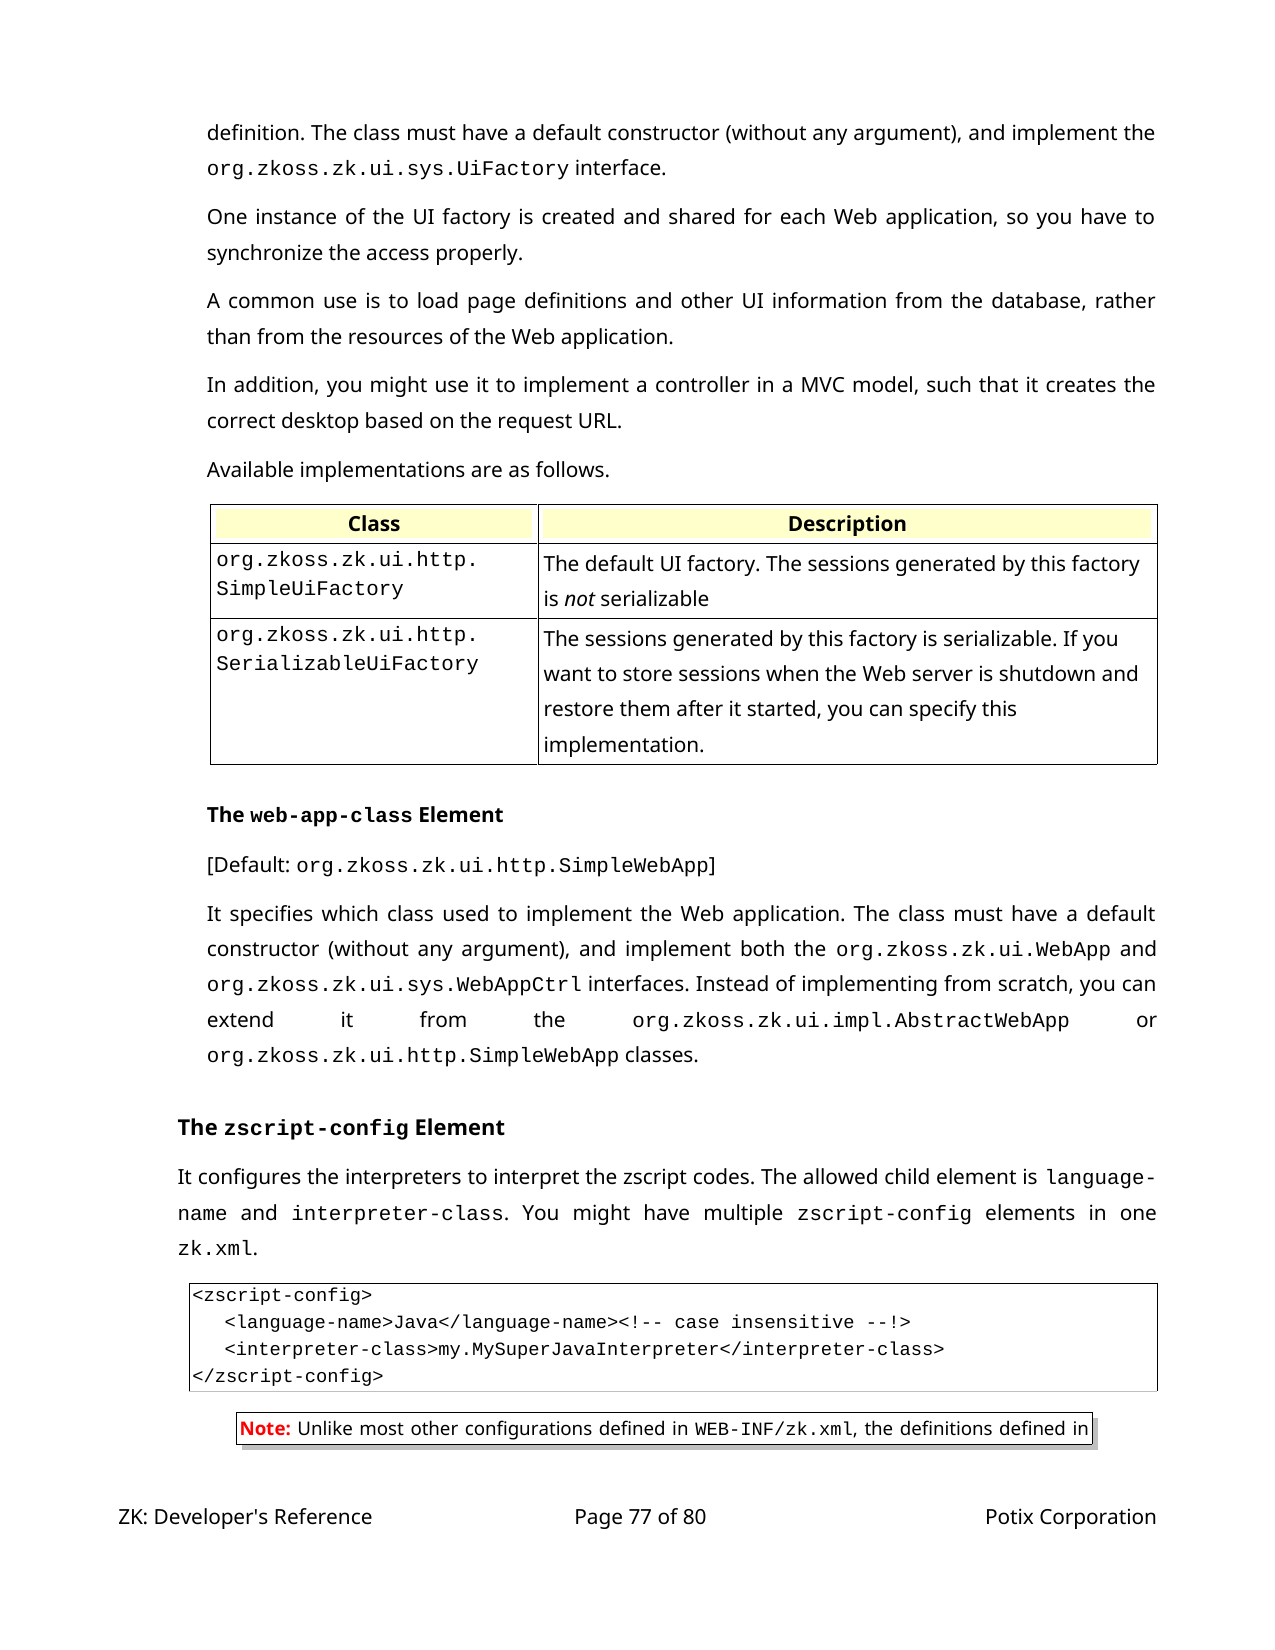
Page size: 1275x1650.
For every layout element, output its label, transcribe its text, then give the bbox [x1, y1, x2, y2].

text definition. The class must have a default constructor (without any argument), and implement the org.zkoss.zk.ui.sys.UiFactory interface. [207, 118, 1157, 182]
table_cell org.zkoss.zk.ui.http. SerializableUiFactory [211, 619, 537, 764]
text <interpreter-class>my.MySuperJavaInterpreter</interpreter-class> [190, 1337, 1157, 1361]
text It configures the interpreters to interpret the zscript codes. The allowed child element is language-name and interpreter-class. You might have multiple zscript-config elements in one zk.xml. [177, 1162, 1157, 1262]
subtitle The zscript-config Element [177, 1112, 1157, 1142]
text A common use is to load page definitions and other UI information from the database, rather than from the resources of the Web application. [207, 287, 1157, 350]
text <zscript-config> [190, 1284, 1157, 1307]
text In addition, you might use it to implement a controller in a MVC model, such that it creates the correct desktop based on the request URL. [207, 371, 1157, 434]
text It specifies which class used to implement the Web application. The class must have a default constructor (without any argument), and implement both the org.zkoss.zk.ui.WebApp and org.zkoss.zk.ui.sys.WebAppCtrl interfaces. Instead of implementing from scratch, you can extend it from the org.zkoss.zk.ui.impl.AbstractWebApp or org.zkoss.zk.ui.http.SimpleWebApp classes. [207, 899, 1157, 1069]
text [Default: org.zkoss.zk.ui.http.SimpleWebApp] [207, 850, 1157, 878]
text One instance of the UI factory is created and shared for each Web application, so you have to synchronize the access properly. [207, 202, 1157, 266]
text </zscript-config> [190, 1364, 1157, 1391]
table_cell org.zkoss.zk.ui.http. SimpleUiFactory [211, 544, 537, 618]
table_cell The default UI factory. The sessions generated by this factory is not serializable [539, 544, 1157, 618]
table_cell The sessions generated by this factory is serializable. If you want to store sessions when the Web server is shutdown and restore them after it started, you can specify this implementation. [539, 619, 1157, 764]
subtitle The web-app-class Element [207, 801, 1157, 829]
text Note: Unlike most other configurations defined in WEB-INF/zk.xml, the definitions defined in [237, 1413, 1092, 1444]
text Available implementations are as follows. [207, 455, 1157, 483]
table_header Description [539, 505, 1157, 543]
table_header Class [211, 505, 537, 543]
text <language-name>Java</language-name><!-- case insensitive --!> [190, 1310, 1157, 1334]
